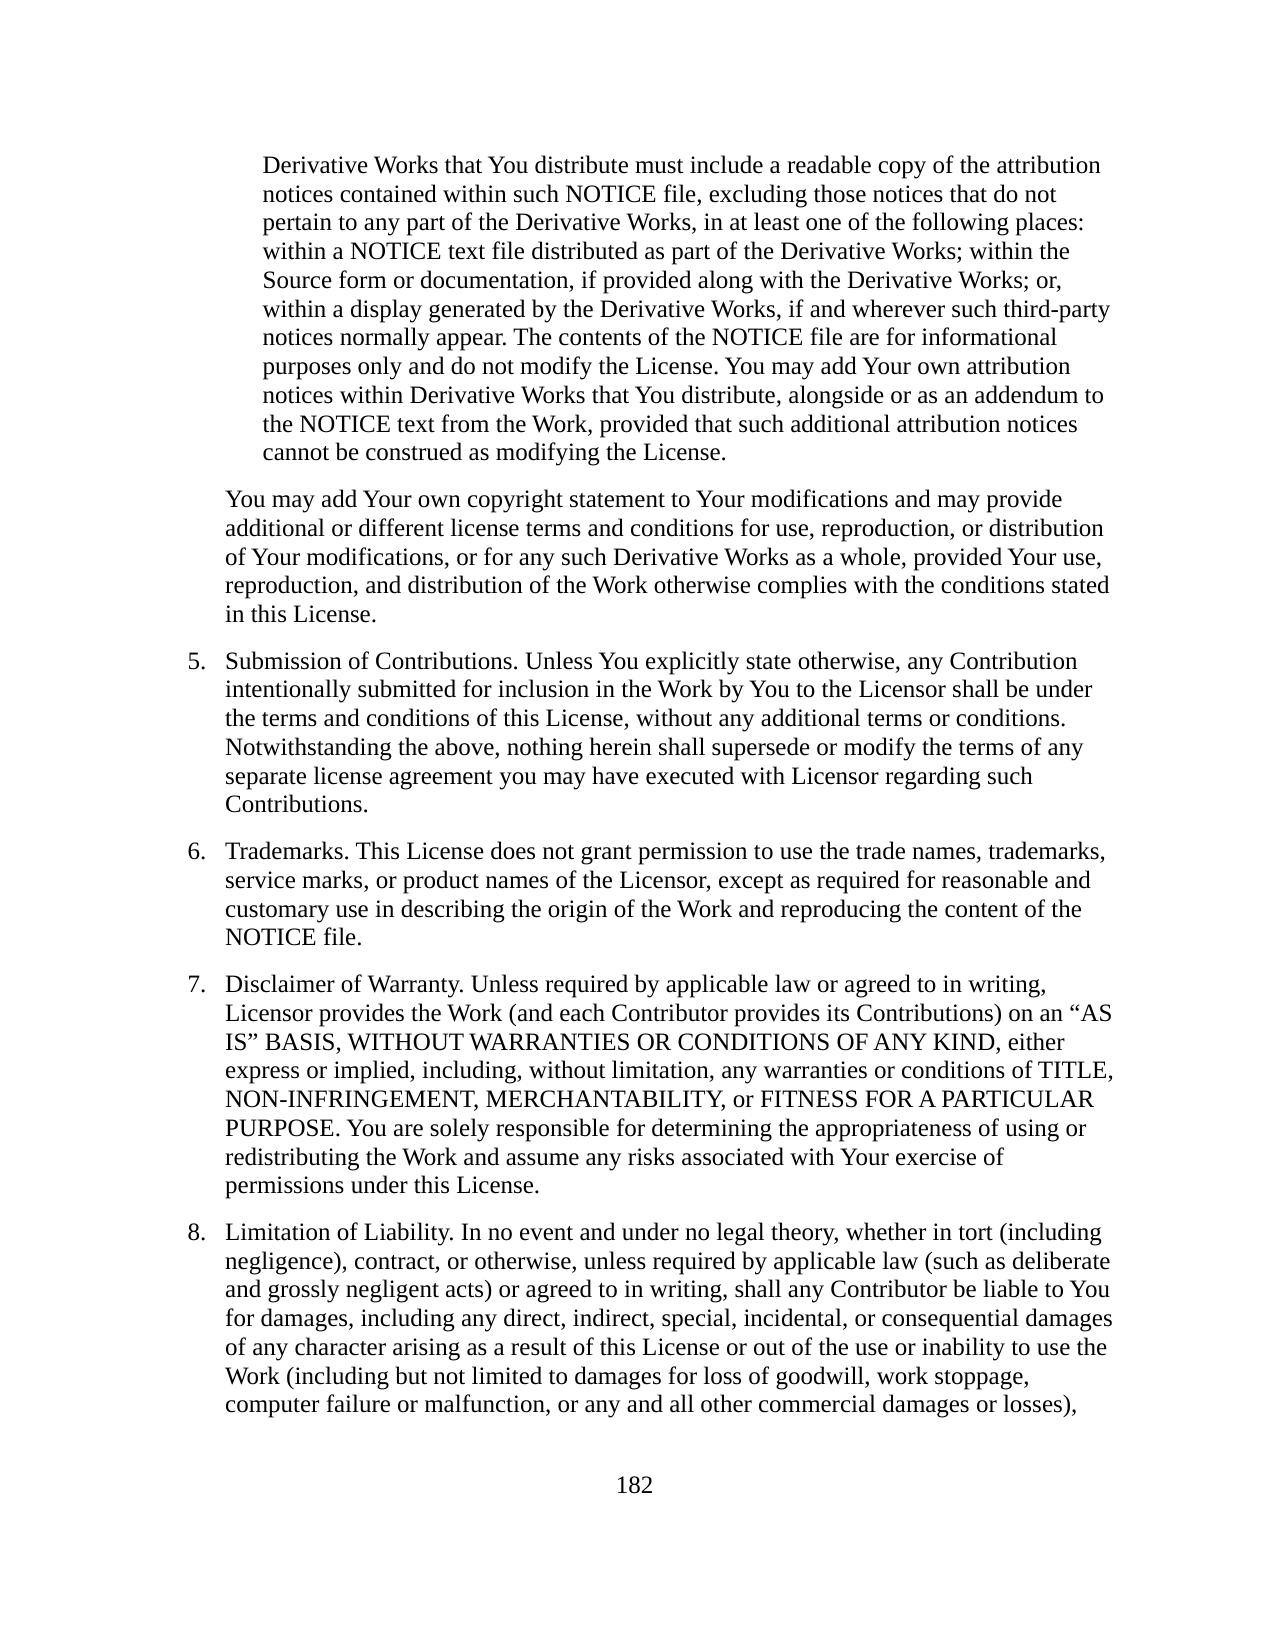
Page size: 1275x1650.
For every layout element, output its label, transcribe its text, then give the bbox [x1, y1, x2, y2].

list Derivative Works that You distribute must include a readable copy of the attribution notices contained within such NOTICE file, excluding those notices that do not pertain to any part of the Derivative Works, in at least one of the following places: within a NOTICE text file distributed as part of the Derivative Works; within the Source form or documentation, if provided along with the Derivative Works; or, within a display generated by the Derivative Works, if and wherever such third-party notices normally appear. The contents of the NOTICE file are for informational purposes only and do not modify the License. You may add Your own attribution notices within Derivative Works that You distribute, alongside or as an addendum to the NOTICE text from the Work, provided that such additional attribution notices cannot be construed as modifying the License. [225, 150, 1125, 466]
list Limitation of Liability. In no event and under no legal theory, whether in tort (including negligence), contract, or otherwise, unless required by applicable law (such as deliberate and grossly negligent acts) or agreed to in writing, shall any Contributor be liable to You for damages, including any direct, indirect, special, incidental, or consequential damages of any character arising as a result of this License or out of the use or inability to use the Work (including but not limited to damages for loss of goodwill, work stoppage, computer failure or malfunction, or any and all other commercial damages or losses), [187, 1217, 1125, 1418]
list You may add Your own copyright statement to Your modifications and may provide additional or different license terms and conditions for use, reproduction, or distribution of Your modifications, or for any such Derivative Works as a whole, provided Your use, reproduction, and distribution of the Work otherwise complies with the conditions stated in this License. [187, 484, 1125, 628]
list Trademarks. This License does not grant permission to use the trade names, trademarks, service marks, or product names of the Licensor, except as required for reasonable and customary use in describing the origin of the Work and reproducing the content of the NOTICE file. [187, 836, 1125, 951]
list Disclaimer of Warranty. Unless required by applicable law or agreed to in writing, Licensor provides the Work (and each Contributor provides its Contributions) on an “AS IS” BASIS, WITHOUT WARRANTIES OR CONDITIONS OF ANY KIND, either express or implied, including, without limitation, any warranties or conditions of TITLE, NON-INFRINGEMENT, MERCHANTABILITY, or FITNESS FOR A PARTICULAR PURPOSE. You are solely responsible for determining the appropriateness of using or redistributing the Work and assume any risks associated with Your exercise of permissions under this License. [187, 969, 1125, 1199]
list Submission of Contributions. Unless You explicitly state otherwise, any Contribution intentionally submitted for inclusion in the Work by You to the Licensor shall be under the terms and conditions of this License, without any additional terms or conditions. Notwithstanding the above, nothing herein shall supersede or modify the terms of any separate license agreement you may have executed with Licensor regarding such Contributions. [187, 646, 1125, 818]
